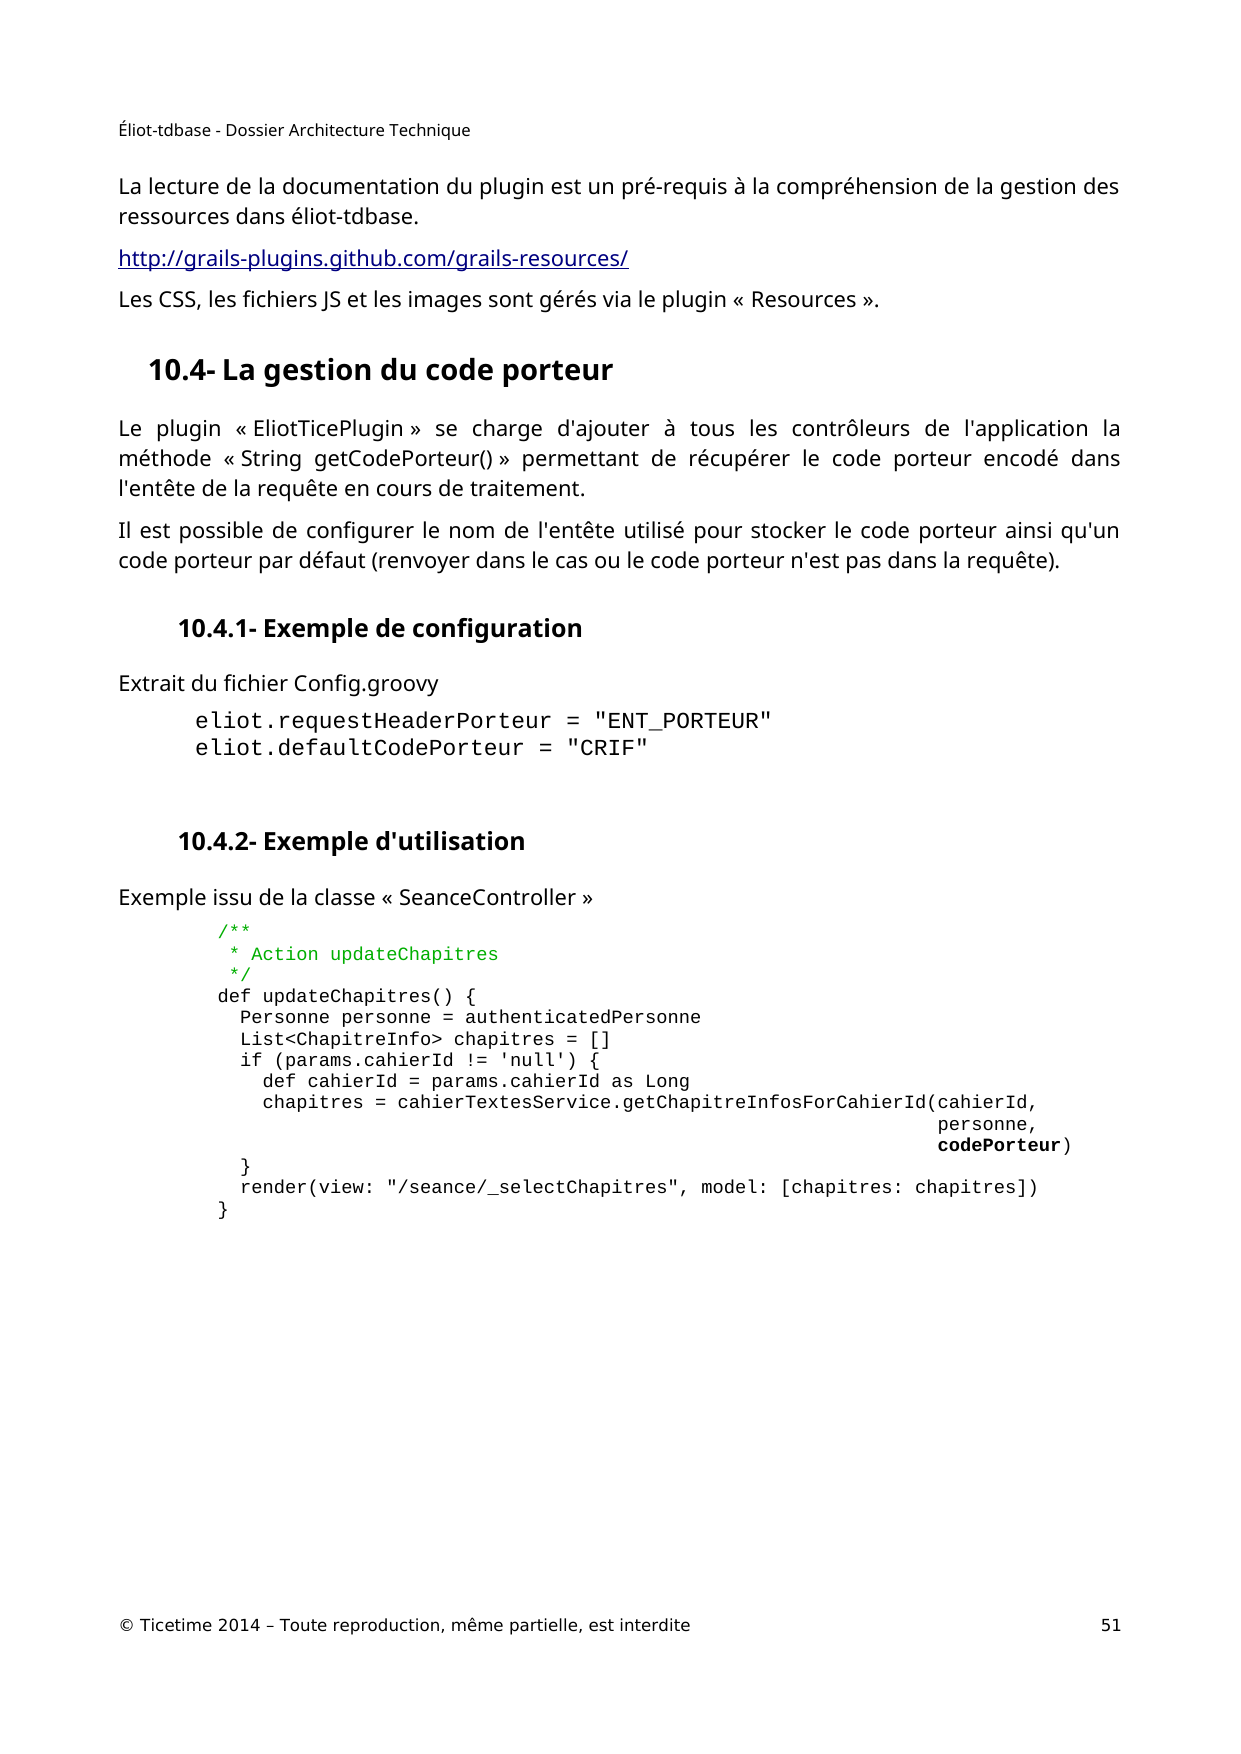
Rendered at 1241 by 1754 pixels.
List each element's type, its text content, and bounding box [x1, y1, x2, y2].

text codePorteur) [195, 1136, 1122, 1157]
text } [195, 1199, 1122, 1221]
text if (params.cahierId != 'null') { [195, 1051, 1122, 1072]
text Personne personne = authenticatedPersonne [195, 1008, 1122, 1029]
text Exemple issu de la classe « SeanceController » [118, 881, 1122, 911]
subtitle Exemple d'utilisation [118, 824, 1122, 858]
text chapitres = cahierTextesService.getChapitreInfosForCahierId(cahierId, [195, 1093, 1122, 1114]
text * Action updateChapitres [195, 944, 1122, 966]
text Les CSS, les fichiers JS et les images sont gérés via le plugin « Resources ». [118, 284, 1122, 314]
text Il est possible de configurer le nom de l'entête utilisé pour stocker le code porteur ainsi qu'un code porteur par défaut (renvoyer dans le cas ou le code porteur n'est pas dans la requête). [118, 515, 1122, 575]
text /** [195, 923, 1122, 944]
text http://grails-plugins.github.com/grails-resources/ [118, 242, 1122, 272]
text List<ChapitreInfo> chapitres = [] [195, 1029, 1122, 1051]
text Le plugin « EliotTicePlugin » se charge d'ajouter à tous les contrôleurs de l'application la méthode « String getCodePorteur() » permettant de récupérer le code porteur encodé dans l'entête de la requête en cours de traitement. [118, 413, 1122, 503]
text */ [195, 966, 1122, 987]
text def cahierId = params.cahierId as Long [195, 1072, 1122, 1093]
text Extrait du fichier Config.groovy [118, 668, 1122, 698]
text render(view: "/seance/_selectChapitres", model: [chapitres: chapitres]) [195, 1178, 1122, 1199]
text eliot.requestHeaderPorteur = "ENT_PORTEUR" [195, 709, 1122, 736]
text eliot.defaultCodePorteur = "CRIF" [195, 736, 1122, 762]
text } [195, 1157, 1122, 1178]
text La lecture de la documentation du plugin est un pré-requis à la compréhension de la gestion des ressources dans éliot-tdbase. [118, 171, 1122, 231]
subtitle La gestion du code porteur [118, 349, 1122, 389]
text personne, [195, 1114, 1122, 1136]
subtitle Exemple de configuration [118, 610, 1122, 644]
text def updateChapitres() { [195, 987, 1122, 1008]
